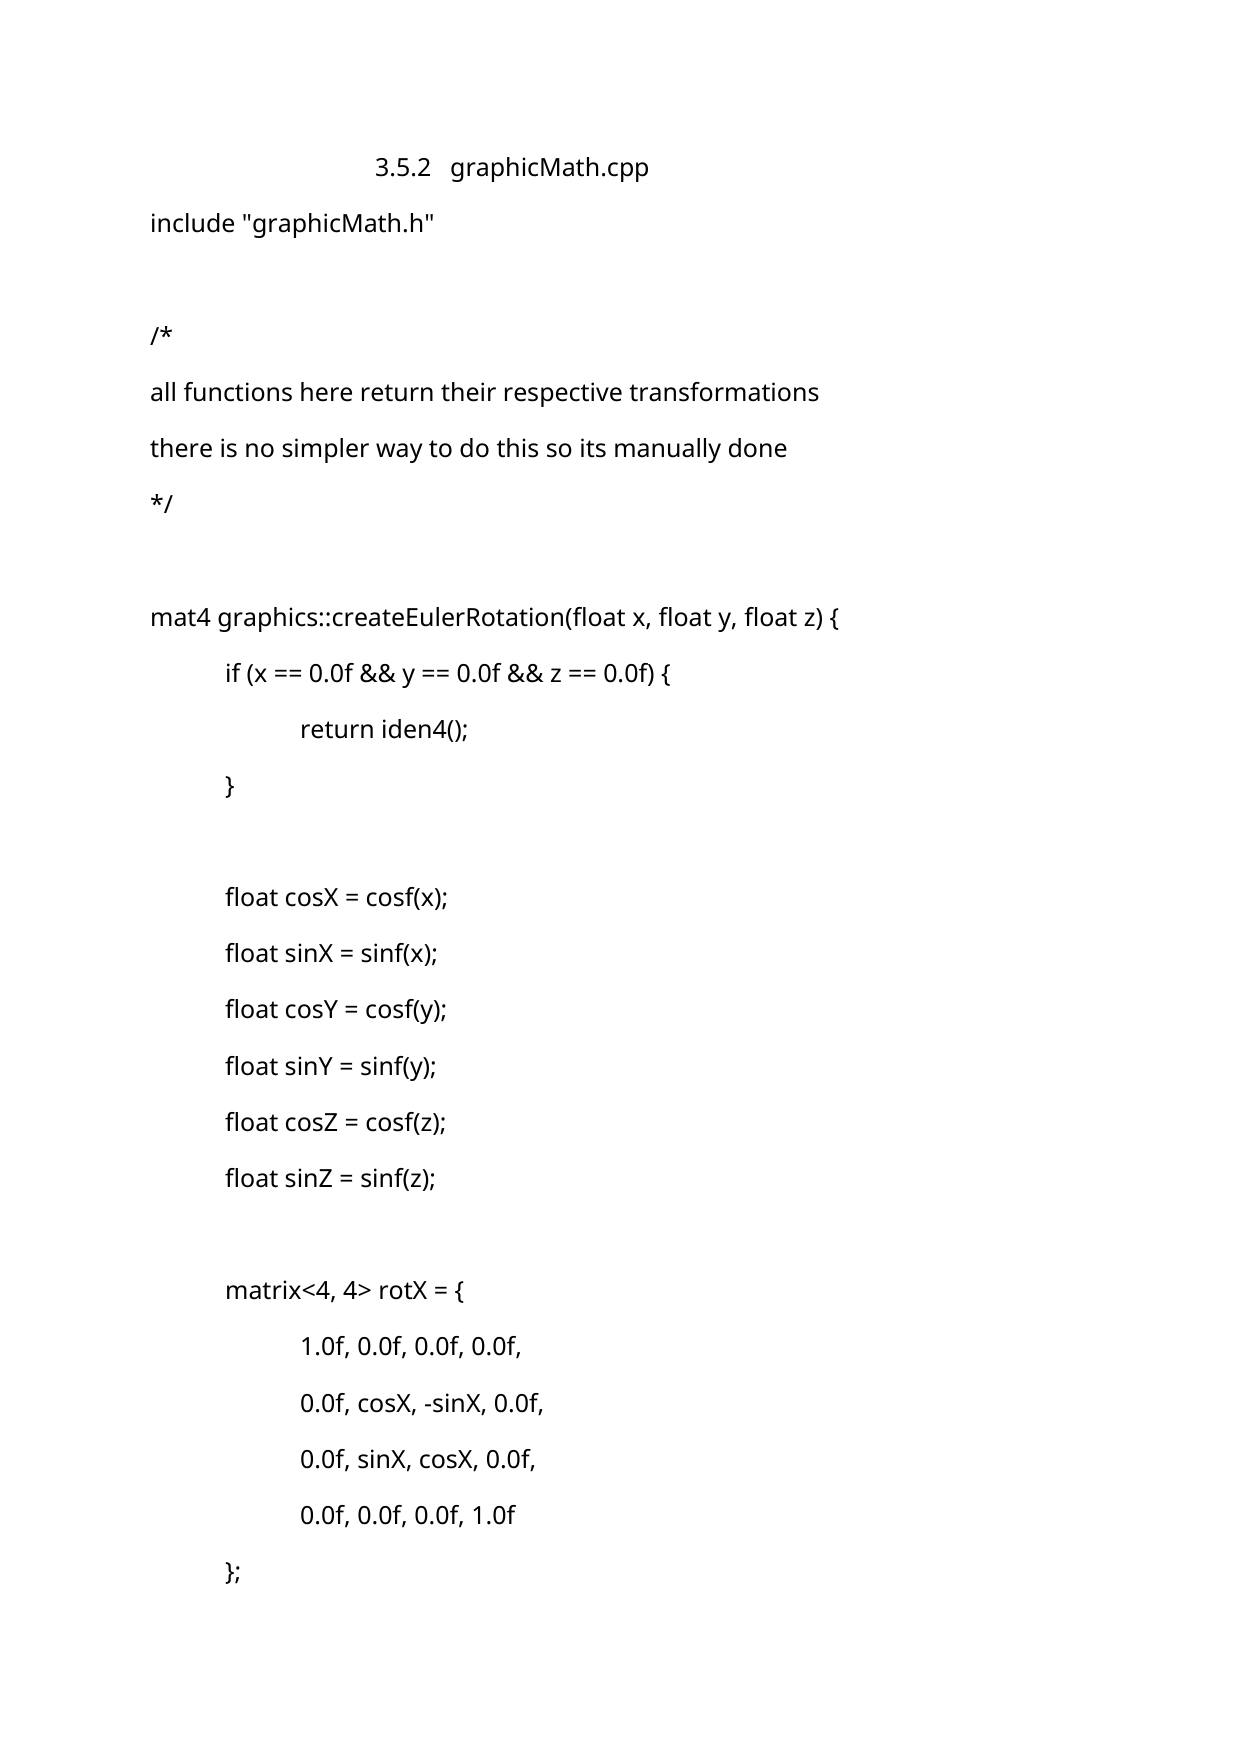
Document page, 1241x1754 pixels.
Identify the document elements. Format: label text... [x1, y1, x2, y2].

text matrix<4, 4> rotX = { [150, 1273, 1090, 1307]
text mat4 graphics::createEulerRotation(float x, float y, float z) { [150, 599, 1090, 633]
text float cosY = cosf(y); [150, 992, 1090, 1026]
text float cosX = cosf(x); [150, 880, 1090, 914]
text if (x == 0.0f && y == 0.0f && z == 0.0f) { [150, 655, 1090, 689]
text /* [150, 318, 1090, 352]
text return iden4(); [150, 711, 1090, 746]
text } [150, 768, 1090, 802]
text all functions here return their respective transformations [150, 374, 1090, 409]
text include "graphicMath.h" [150, 206, 1090, 240]
text float sinY = sinf(y); [150, 1048, 1090, 1082]
text 3.5.2 graphicMath.cpp [150, 150, 1090, 184]
text 1.0f, 0.0f, 0.0f, 0.0f, [150, 1329, 1090, 1363]
text there is no simpler way to do this so its manually done [150, 431, 1090, 465]
text }; [150, 1554, 1090, 1588]
text 0.0f, 0.0f, 0.0f, 1.0f [150, 1497, 1090, 1532]
text 0.0f, cosX, -sinX, 0.0f, [150, 1385, 1090, 1419]
text float sinZ = sinf(z); [150, 1161, 1090, 1195]
text 0.0f, sinX, cosX, 0.0f, [150, 1441, 1090, 1475]
text */ [150, 487, 1090, 521]
text float sinX = sinf(x); [150, 936, 1090, 970]
text float cosZ = cosf(z); [150, 1104, 1090, 1138]
